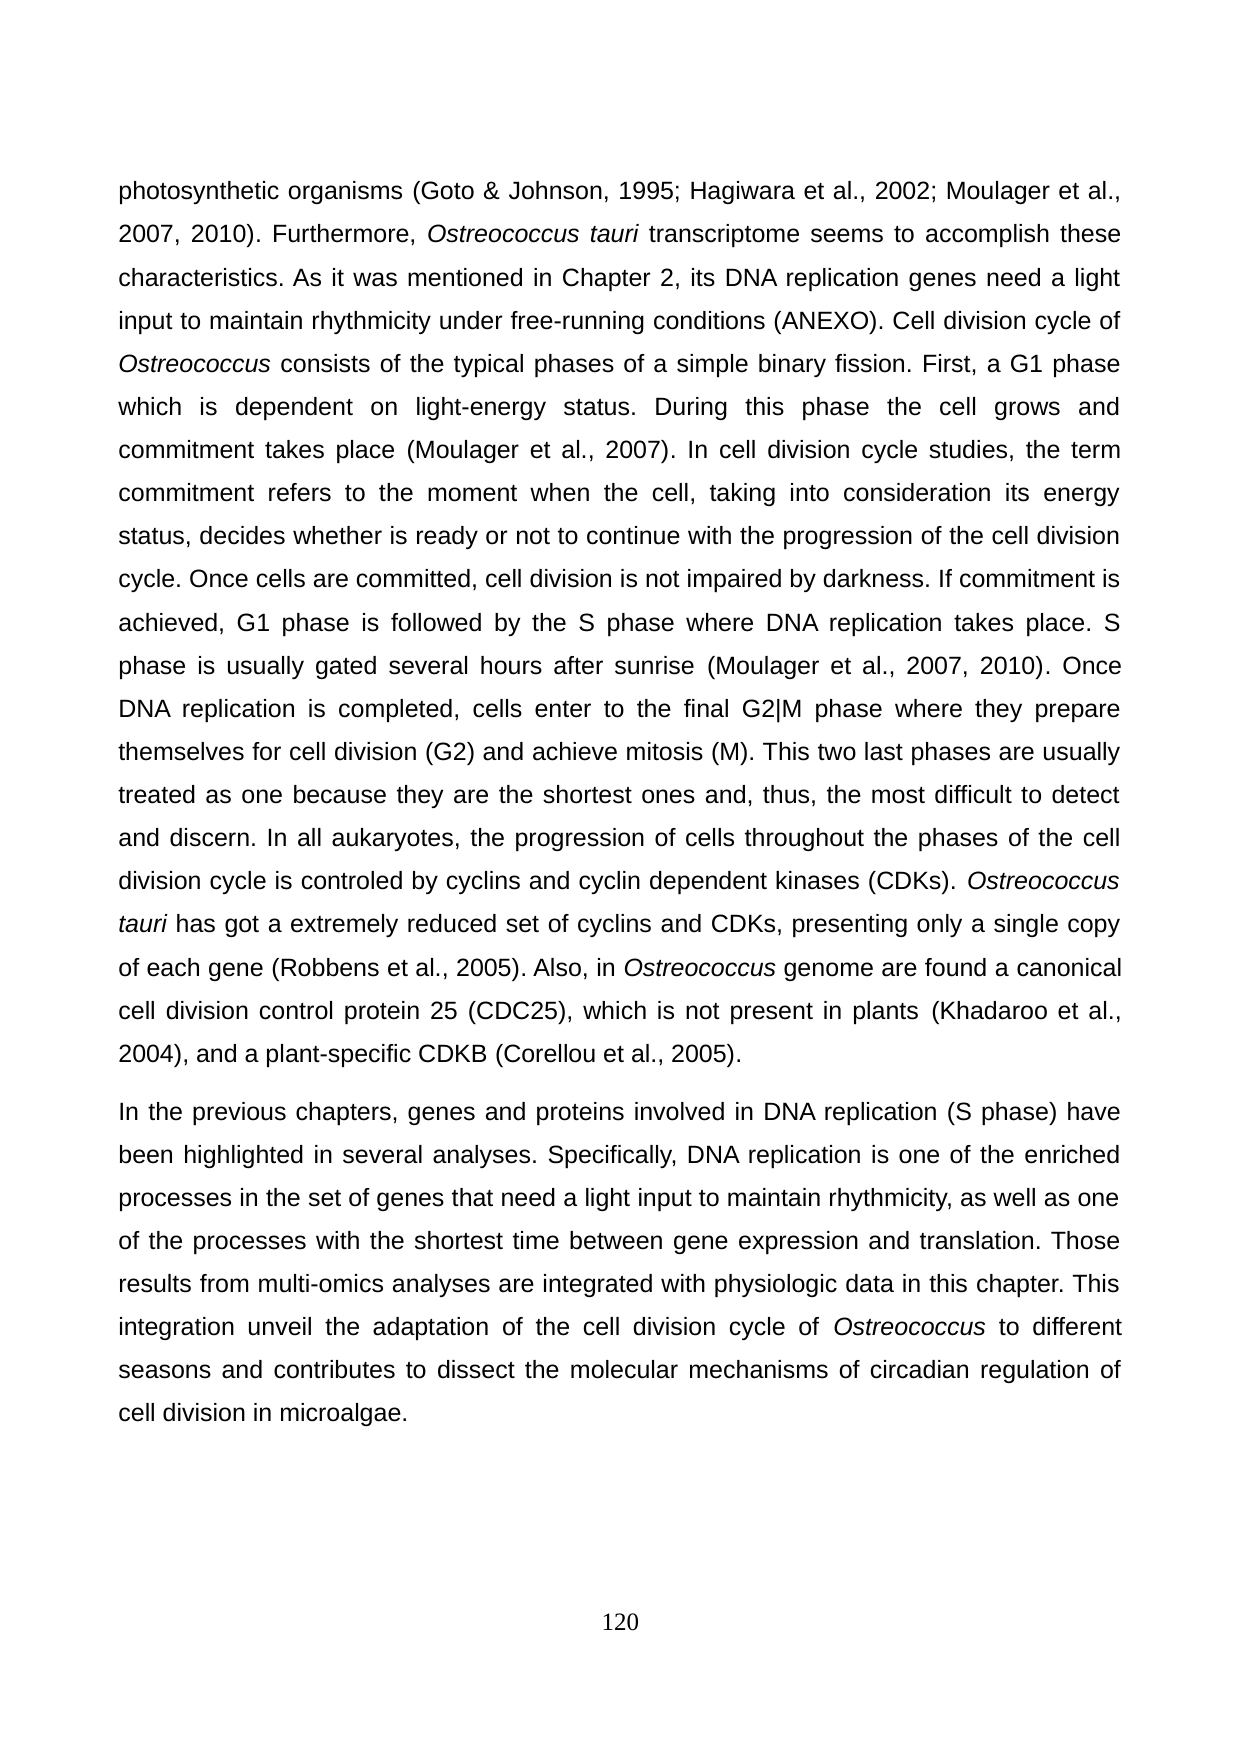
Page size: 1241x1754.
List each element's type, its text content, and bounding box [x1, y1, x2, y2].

text photosynthetic organisms (Goto & Johnson, 1995; Hagiwara et al., 2002; Moulager et al., 2007, 2010)⁠. Furthermore, Ostreococcus tauri transcriptome seems to accomplish these characteristics. As it was mentioned in Chapter 2, its DNA replication genes need a light input to maintain rhythmicity under free-running conditions (ANEXO). Cell division cycle of Ostreococcus consists of the typical phases of a simple binary fission. First, a G1 phase which is dependent on light-energy status. During this phase the cell grows and commitment takes place (Moulager et al., 2007)⁠. In cell division cycle studies, the term commitment refers to the moment when the cell, taking into consideration its energy status, decides whether is ready or not to continue with the progression of the cell division cycle. Once cells are committed, cell division is not impaired by darkness. If commitment is achieved, G1 phase is followed by the S phase where DNA replication takes place. S phase is usually gated several hours after sunrise (Moulager et al., 2007, 2010)⁠. Once DNA replication is completed, cells enter to the final G2|M phase where they prepare themselves for cell division (G2) and achieve mitosis (M). This two last phases are usually treated as one because they are the shortest ones and, thus, the most difficult to detect and discern. In all aukaryotes, the progression of cells throughout the phases of the cell division cycle is controled by cyclins and cyclin dependent kinases (CDKs). Ostreococcus tauri has got a extremely reduced set of cyclins and CDKs, presenting only a single copy of each gene (Robbens et al., 2005)⁠. Also, in Ostreococcus genome are found a canonical cell division control protein 25 (CDC25), which is not present in plants (Khadaroo et al., 2004)⁠, and a plant-specific CDKB (Corellou et al., 2005)⁠. [118, 176, 1122, 1068]
text In the previous chapters, genes and proteins involved in DNA replication (S phase) have been highlighted in several analyses. Specifically, DNA replication is one of the enriched processes in the set of genes that need a light input to maintain rhythmicity, as well as one of the processes with the shortest time between gene expression and translation. Those results from multi-omics analyses are integrated with physiologic data in this chapter. This integration unveil the adaptation of the cell division cycle of Ostreococcus to different seasons and contributes to dissect the molecular mechanisms of circadian regulation of cell division in microalgae. [118, 1097, 1122, 1427]
